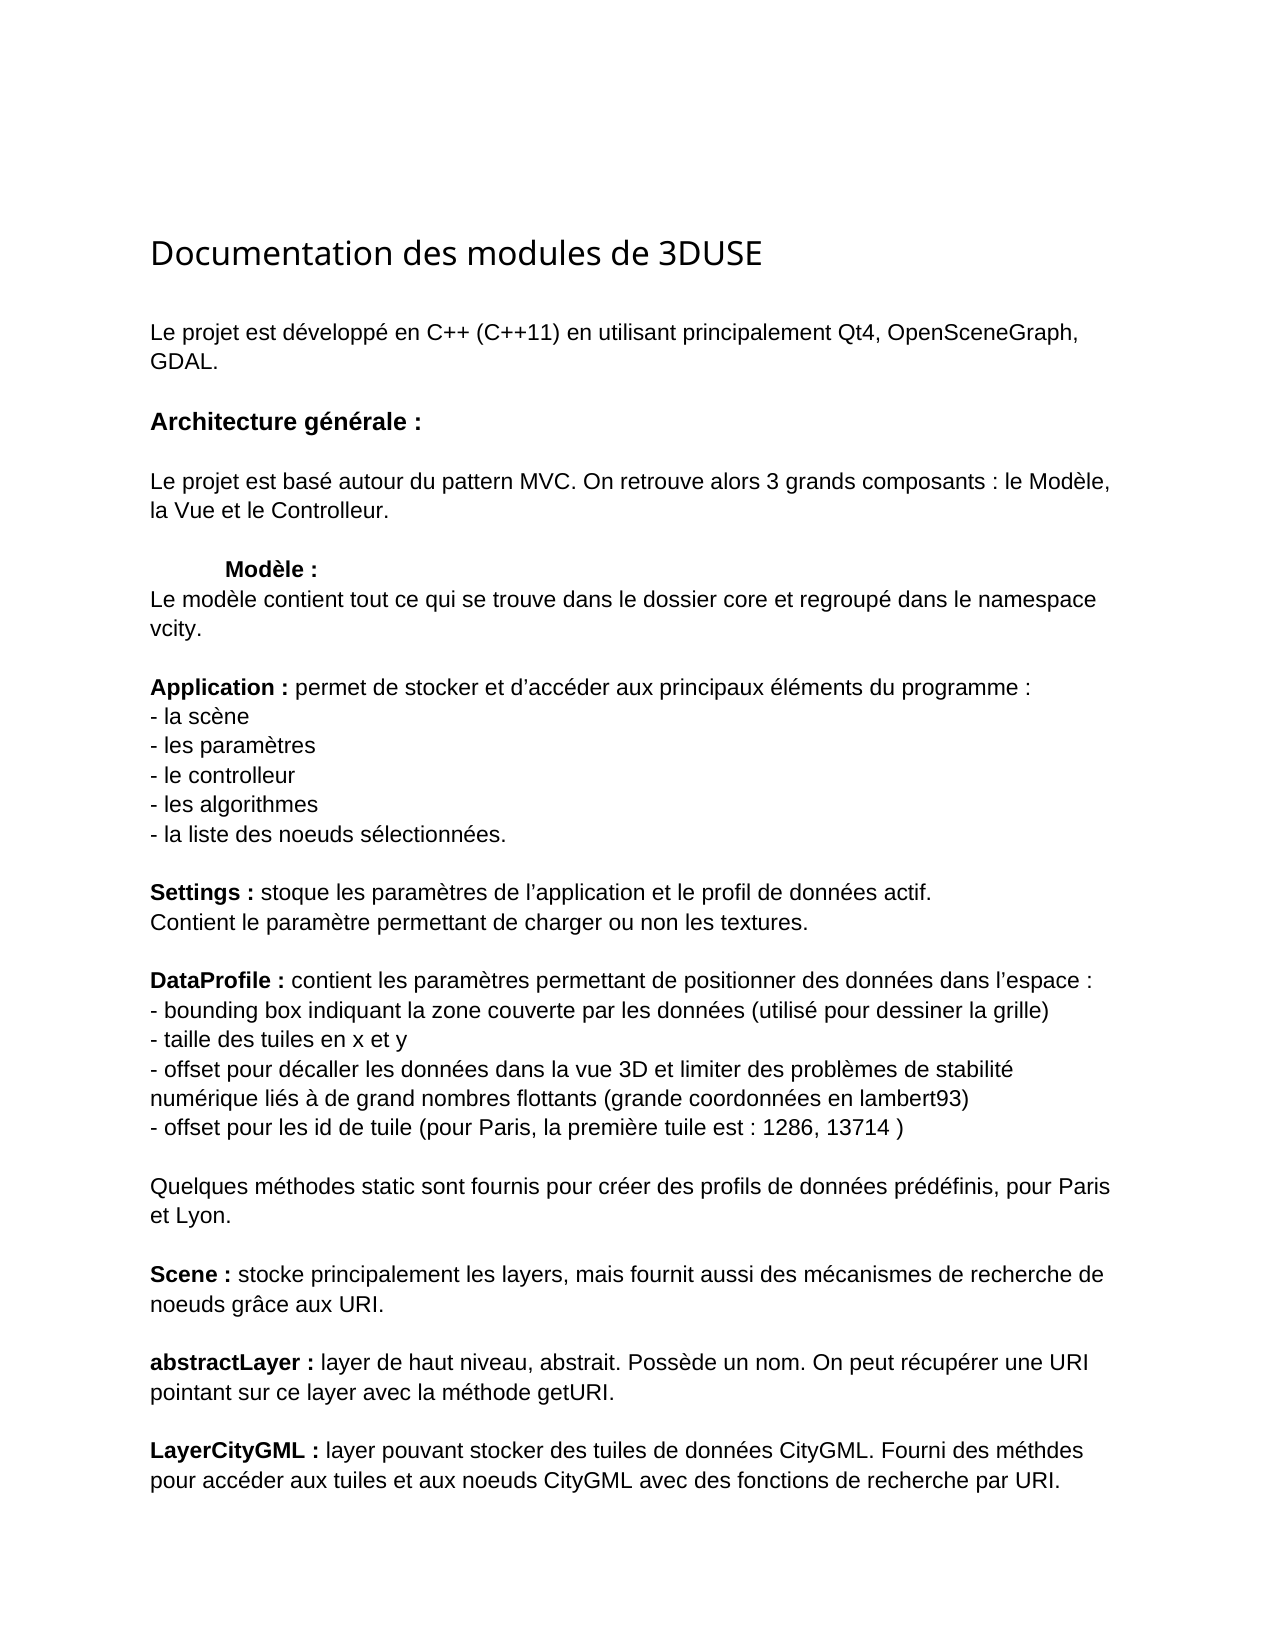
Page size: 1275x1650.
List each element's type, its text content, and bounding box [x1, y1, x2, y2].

text Application : permet de stocker et d’accéder aux principaux éléments du programme : [150, 674, 1125, 700]
subtitle Documentation des modules de 3DUSE [150, 229, 1125, 275]
text Le modèle contient tout ce qui se trouve dans le dossier core et regroupé dans le namespace vcity. [150, 586, 1125, 641]
text Modèle : [225, 557, 1125, 582]
text - taille des tuiles en x et y [150, 1027, 1125, 1052]
text Settings : stoque les paramètres de l’application et le profil de données actif. [150, 880, 1125, 906]
text - les paramètres [150, 733, 1125, 759]
text - les algorithmes [150, 792, 1125, 817]
text abstractLayer : layer de haut niveau, abstrait. Possède un nom. On peut récupérer une URI pointant sur ce layer avec la méthode getURI. [150, 1350, 1125, 1405]
text DataProfile : contient les paramètres permettant de positionner des données dans l’espace : [150, 968, 1125, 994]
text - bounding box indiquant la zone couverte par les données (utilisé pour dessiner la grille) [150, 997, 1125, 1023]
text Le projet est développé en C++ (C++11) en utilisant principalement Qt4, OpenSceneGraph, GDAL. [150, 319, 1125, 374]
text - le controlleur [150, 762, 1125, 788]
text Architecture générale : [150, 407, 1125, 435]
text - offset pour les id de tuile (pour Paris, la première tuile est : 1286, 13714 ) [150, 1115, 1125, 1141]
text - offset pour décaller les données dans la vue 3D et limiter des problèmes de stabilité numérique liés à de grand nombres flottants (grande coordonnées en lambert93) [150, 1056, 1125, 1111]
text - la scène [150, 704, 1125, 729]
text Quelques méthodes static sont fournis pour créer des profils de données prédéfinis, pour Paris et Lyon. [150, 1174, 1125, 1229]
text LayerCityGML : layer pouvant stocker des tuiles de données CityGML. Fourni des méthdes pour accéder aux tuiles et aux noeuds CityGML avec des fonctions de recherche par URI. [150, 1438, 1125, 1493]
text - la liste des noeuds sélectionnées. [150, 821, 1125, 847]
text Scene : stocke principalement les layers, mais fournit aussi des mécanismes de recherche de noeuds grâce aux URI. [150, 1262, 1125, 1317]
text Contient le paramètre permettant de charger ou non les textures. [150, 909, 1125, 935]
text Le projet est basé autour du pattern MVC. On retrouve alors 3 grands composants : le Modèle, la Vue et le Controlleur. [150, 469, 1125, 524]
